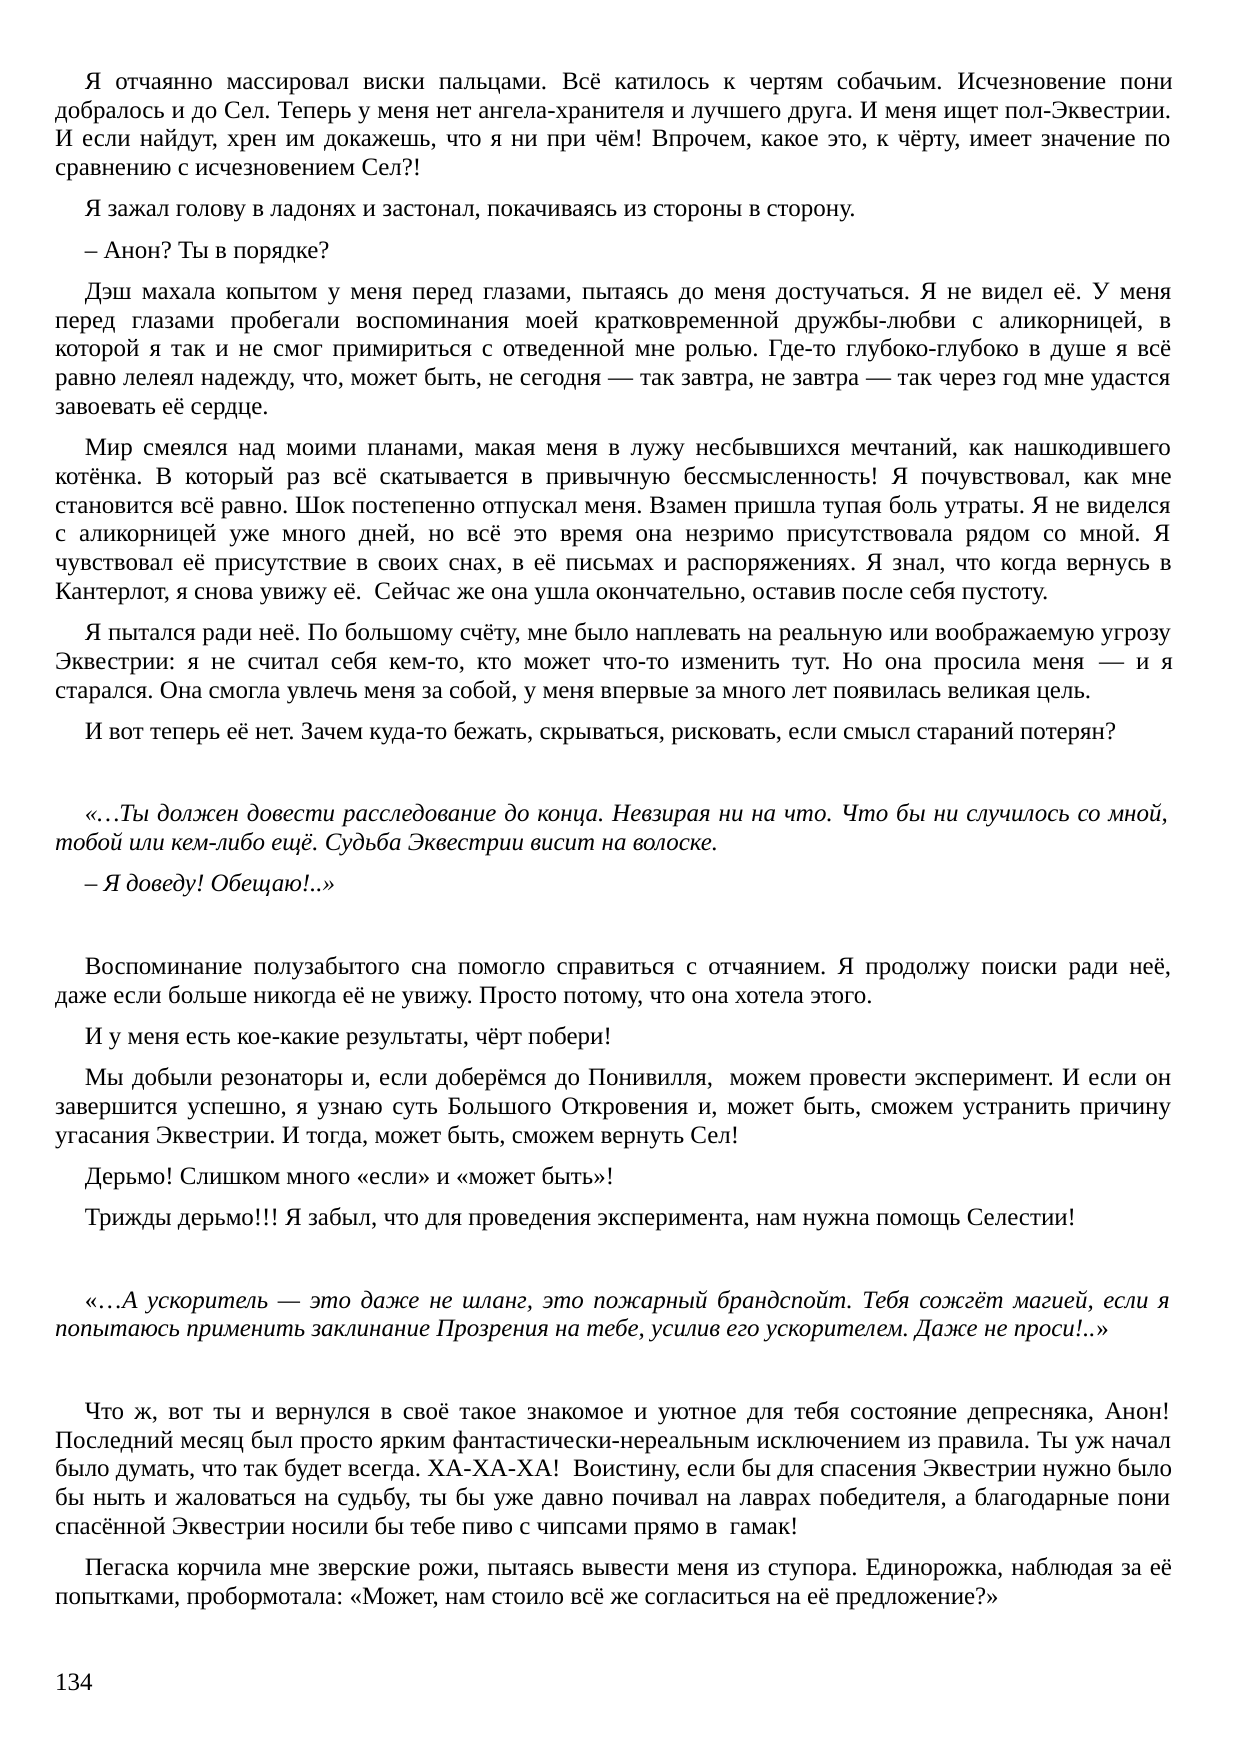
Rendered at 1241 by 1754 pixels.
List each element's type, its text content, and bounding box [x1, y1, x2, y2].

text Дерьмо! Слишком много «если» и «может быть»! [55, 1161, 1173, 1190]
text «…А ускоритель — это даже не шланг, это пожарный брандспойт. Тебя сожгёт магией, если я попытаюсь применить заклинание Прозрения на тебе, усилив его ускорителем. Даже не проси!..» [55, 1285, 1173, 1342]
text Мы добыли резонаторы и, если доберёмся до Понивилля, можем провести эксперимент. И если он завершится успешно, я узнаю суть Большого Откровения и, может быть, сможем устранить причину угасания Эквестрии. И тогда, может быть, сможем вернуть Сел! [55, 1062, 1173, 1148]
text Я пытался ради неё. По большому счёту, мне было наплевать на реальную или воображаемую угрозу Эквестрии: я не считал себя кем-то, кто может что-то изменить тут. Но она просила меня — и я старался. Она смогла увлечь меня за собой, у меня впервые за много лет появилась великая цель. [55, 617, 1173, 703]
text Я отчаянно массировал виски пальцами. Всё катилось к чертям собачьим. Исчезновение пони добралось и до Сел. Теперь у меня нет ангела-хранителя и лучшего друга. И меня ищет пол-Эквестрии. И если найдут, хрен им докажешь, что я ни при чём! Впрочем, какое это, к чёрту, имеет значение по сравнению с исчезновением Сел?! [55, 66, 1173, 181]
text И у меня есть кое-какие результаты, чёрт побери! [55, 1021, 1173, 1050]
text Трижды дерьмо!!! Я забыл, что для проведения эксперимента, нам нужна помощь Селестии! [55, 1202, 1173, 1231]
text Пегаска корчила мне зверские рожи, пытаясь вывести меня из ступора. Единорожка, наблюдая за её попытками, пробормотала: «Может, нам стоило всё же согласиться на её предложение?» [55, 1552, 1173, 1610]
text И вот теперь её нет. Зачем куда-то бежать, скрываться, рисковать, если смысл стараний потерян? [55, 716, 1173, 745]
text Мир смеялся над моими планами, макая меня в лужу несбывшихся мечтаний, как нашкодившего котёнка. В который раз всё скатывается в привычную бессмысленность! Я почувствовал, как мне становится всё равно. Шок постепенно отпускал меня. Взамен пришла тупая боль утраты. Я не виделся с аликорницей уже много дней, но всё это время она незримо присутствовала рядом со мной. Я чувствовал её присутствие в своих снах, в её письмах и распоряжениях. Я знал, что когда вернусь в Кантерлот, я снова увижу её. Сейчас же она ушла окончательно, оставив после себя пустоту. [55, 432, 1173, 605]
text Что ж, вот ты и вернулся в своё такое знакомое и уютное для тебя состояние депресняка, Анон! Последний месяц был просто ярким фантастически-нереальным исключением из правила. Ты уж начал было думать, что так будет всегда. ХА-ХА-ХА! Воистину, если бы для спасения Эквестрии нужно было бы ныть и жаловаться на судьбу, ты бы уже давно почивал на лаврах победителя, а благодарные пони спасённой Эквестрии носили бы тебе пиво с чипсами прямо в гамак! [55, 1396, 1173, 1540]
text Воспоминание полузабытого сна помогло справиться с отчаянием. Я продолжу поиски ради неё, даже если больше никогда её не увижу. Просто потому, что она хотела этого. [55, 951, 1173, 1008]
text – Я доведу! Обещаю!..» [55, 868, 1173, 897]
text Я зажал голову в ладонях и застонал, покачиваясь из стороны в сторону. [55, 193, 1173, 222]
text – Анон? Ты в порядке? [55, 235, 1173, 263]
text Дэш махала копытом у меня перед глазами, пытаясь до меня достучаться. Я не видел её. У меня перед глазами пробегали воспоминания моей кратковременной дружбы-любви с аликорницей, в которой я так и не смог примириться с отведенной мне ролью. Где-то глубоко-глубоко в душе я всё равно лелеял надежду, что, может быть, не сегодня — так завтра, не завтра — так через год мне удастся завоевать её сердце. [55, 276, 1173, 420]
text «…Ты должен довести расследование до конца. Невзирая ни на что. Что бы ни случилось со мной, тобой или кем-либо ещё. Судьба Эквестрии висит на волоске. [55, 798, 1173, 856]
